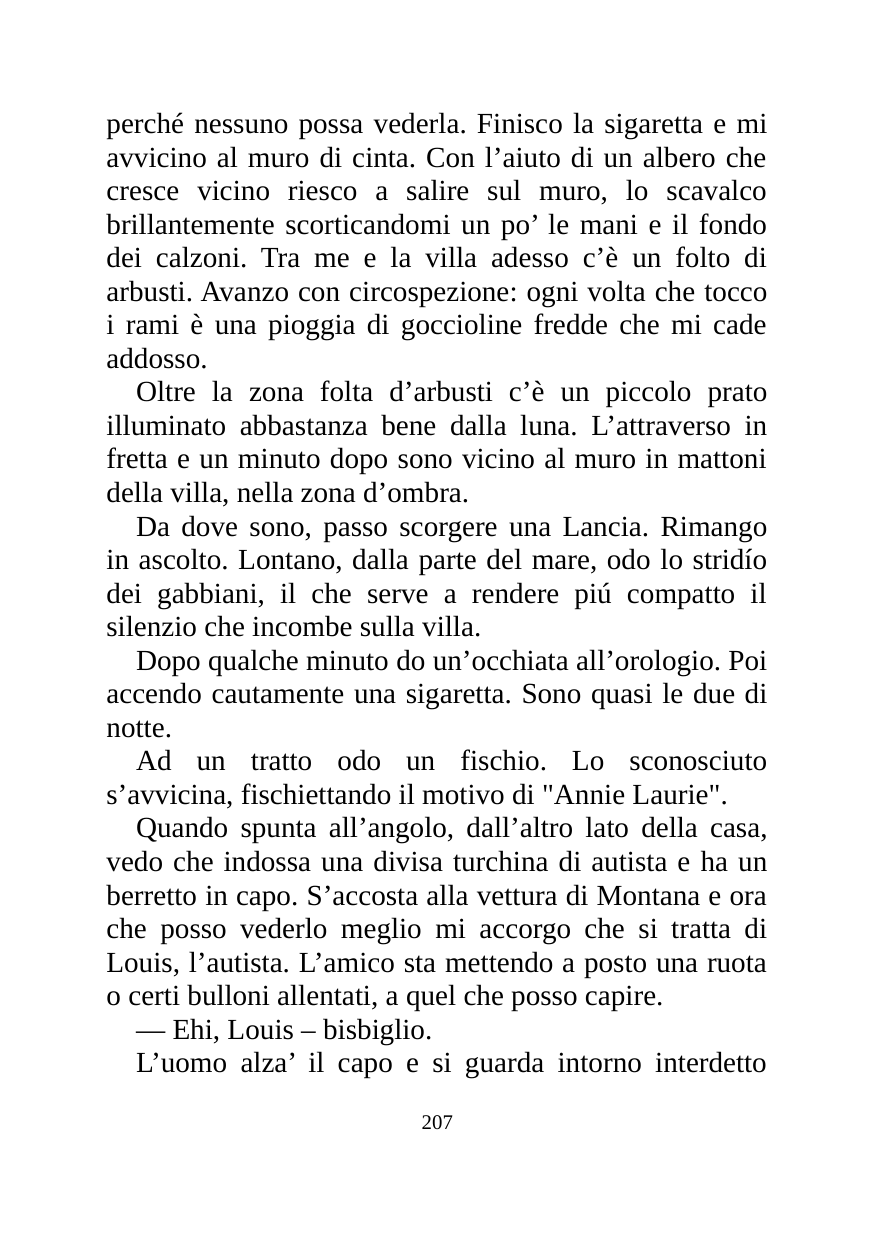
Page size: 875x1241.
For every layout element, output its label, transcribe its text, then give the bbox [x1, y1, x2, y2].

text perché nessuno possa vederla. Finisco la sigaretta e mi avvicino al muro di cinta. Con l’aiuto di un albero che cresce vicino riesco a salire sul muro, lo scavalco brillantemente scorticandomi un po’ le mani e il fondo dei calzoni. Tra me e la villa adesso c’è un folto di arbusti. Avanzo con circospezione: ogni volta che tocco i rami è una pioggia di goccioline fredde che mi cade addosso. [106, 106, 768, 374]
text L’uomo alza’ il capo e si guarda intorno interdetto [106, 1045, 768, 1079]
text Dopo qualche minuto do un’occhiata all’orologio. Poi accendo cautamente una sigaretta. Sono quasi le due di notte. [106, 643, 768, 743]
text Da dove sono, passo scorgere una Lancia. Rimango in ascolto. Lontano, dalla parte del mare, odo lo stridío dei gabbiani, il che serve a rendere piú compatto il silenzio che incombe sulla villa. [106, 509, 768, 643]
text Oltre la zona folta d’arbusti c’è un piccolo prato illuminato abbastanza bene dalla luna. L’attraverso in fretta e un minuto dopo sono vicino al muro in mattoni della villa, nella zona d’ombra. [106, 374, 768, 509]
text — Ehi, Louis – bisbiglio. [106, 1012, 768, 1045]
text Quando spunta all’angolo, dall’altro lato della casa, vedo che indossa una divisa turchina di autista e ha un berretto in capo. S’accosta alla vettura di Montana e ora che posso vederlo meglio mi accorgo che si tratta di Louis, l’autista. L’amico sta mettendo a posto una ruota o certi bulloni allentati, a quel che posso capire. [106, 811, 768, 1012]
text Ad un tratto odo un fischio. Lo sconosciuto s’avvicina, fischiettando il motivo di "Annie Laurie". [106, 743, 768, 811]
